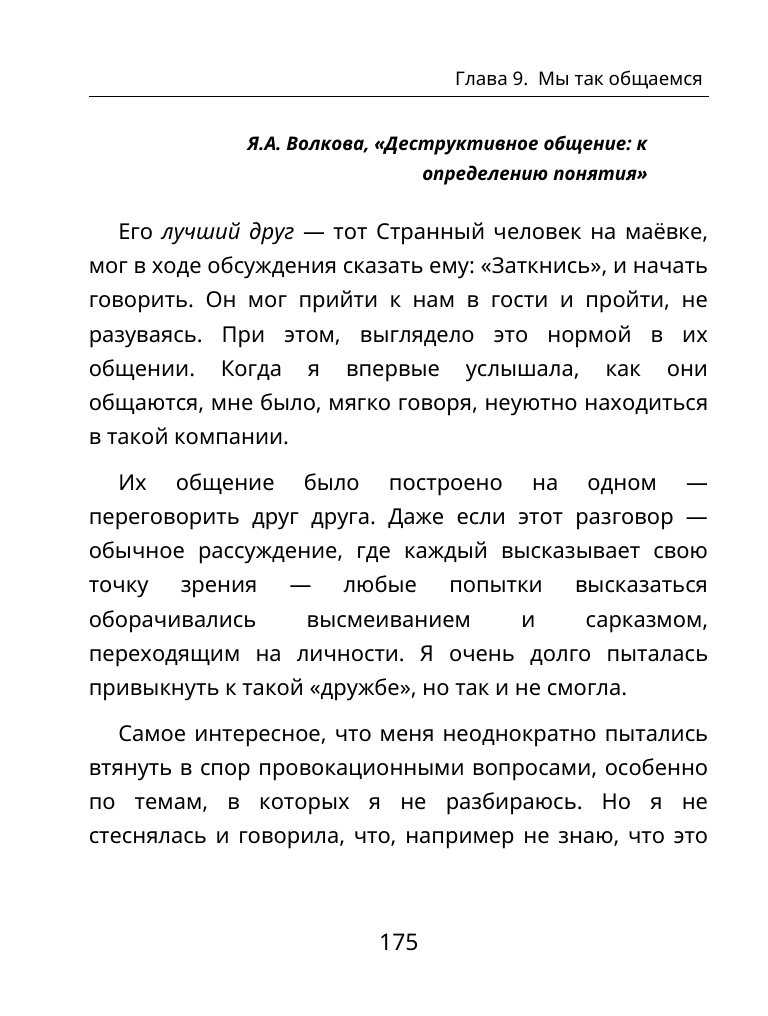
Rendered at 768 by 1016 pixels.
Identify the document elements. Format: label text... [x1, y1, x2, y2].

text Его лучший друг — тот Странный человек на маёвке, мог в ходе обсуждения сказать ему: «Заткнись», и начать говорить. Он мог прийти к нам в гости и пройти, не разуваясь. При этом, выглядело это нормой в их общении. Когда я впервые услышала, как они общаются, мне было, мягко говоря, неуютно находиться в такой компании. [88, 216, 709, 451]
text Самое интересное, что меня неоднократно пытались втянуть в спор провокационными вопросами, особенно по темам, в которых я не разбираюсь. Но я не стеснялась и говорила, что, например не знаю, что это [88, 718, 709, 850]
text Их общение было построено на одном — переговорить друг друга. Даже если этот разговор — обычное рассуждение, где каждый высказывает свою точку зрения — любые попытки высказаться оборачивались высмеиванием и сарказмом, переходящим на личности. Я очень долго пыталась привыкнуть к такой «дружбе», но так и не смогла. [88, 467, 709, 702]
text Я.А. Волкова, «Деструктивное общение: к определению понятия» [148, 126, 649, 186]
